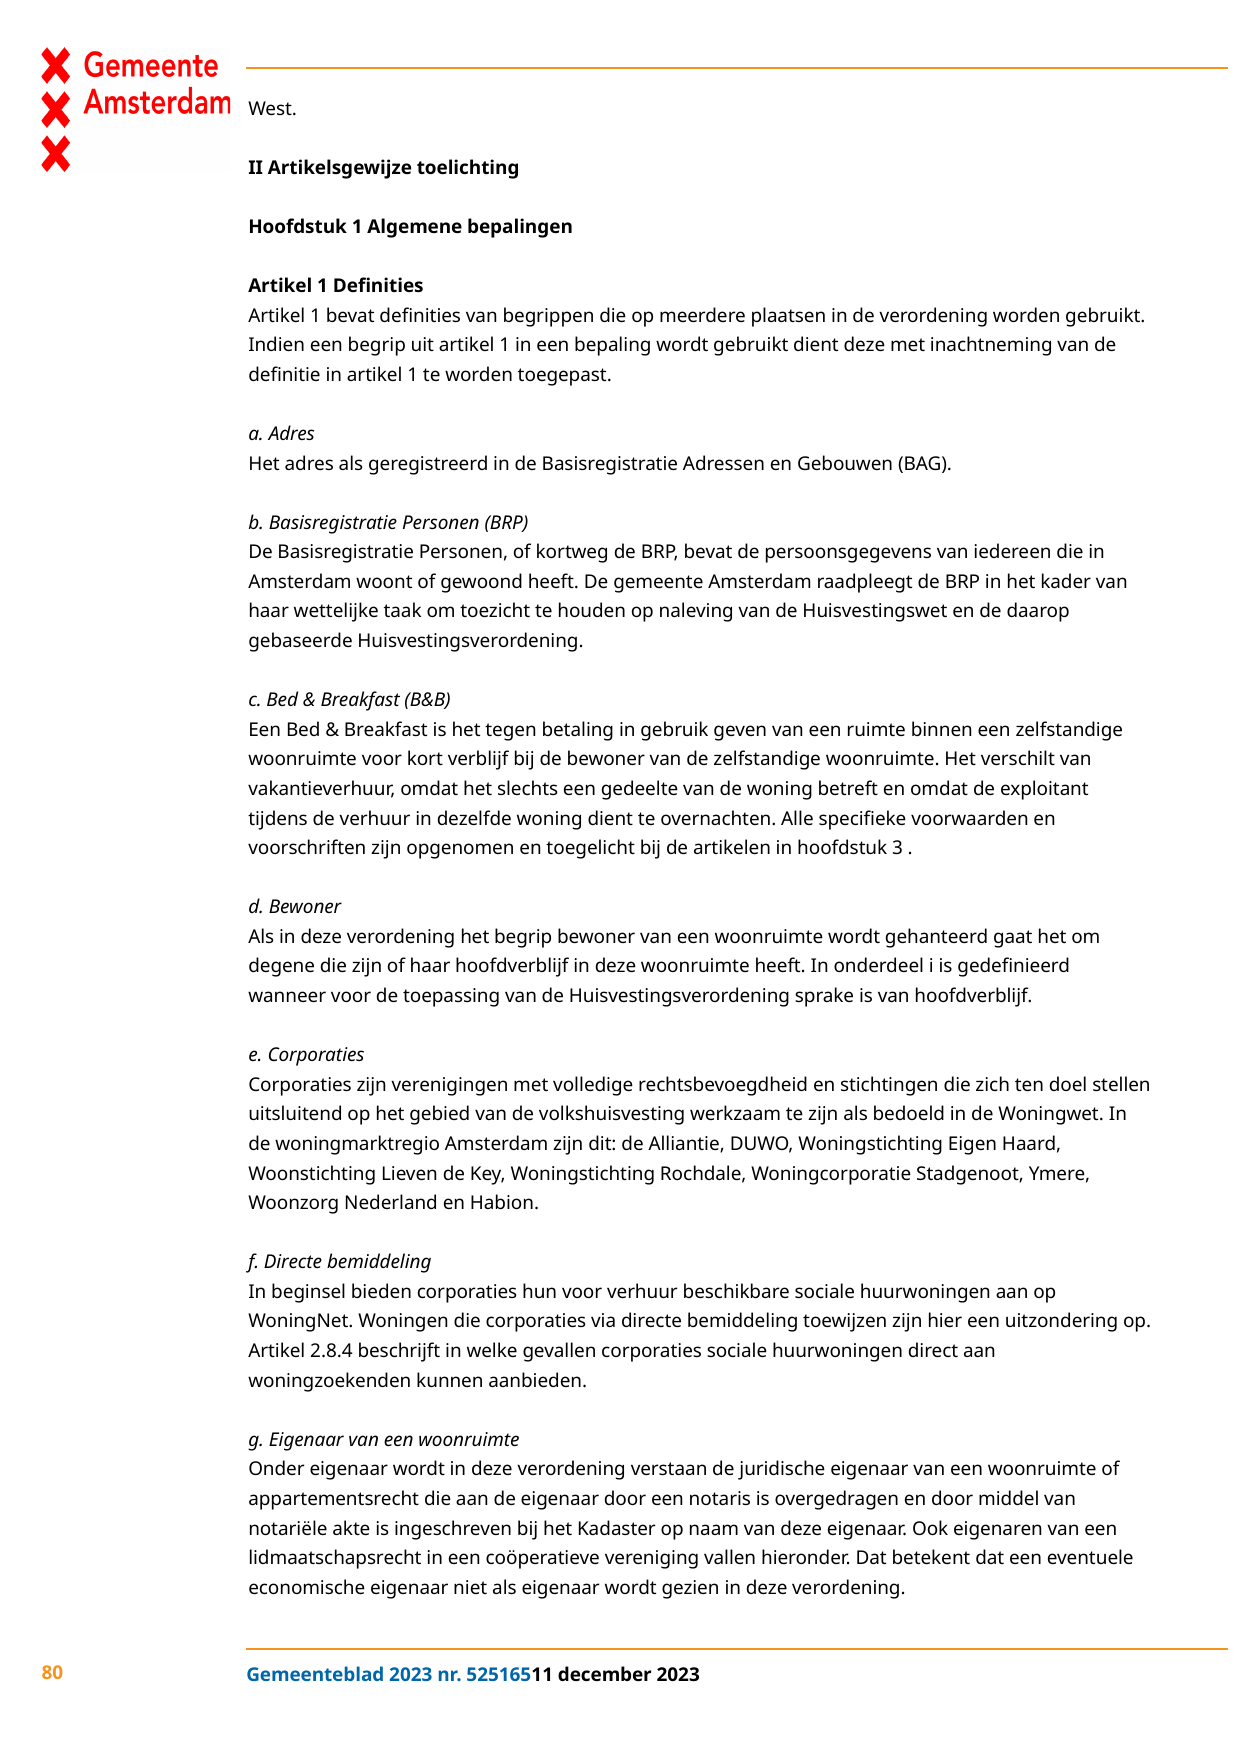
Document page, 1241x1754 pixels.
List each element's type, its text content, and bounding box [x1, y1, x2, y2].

text f. Directe bemiddeling [248, 1248, 1152, 1274]
text Corporaties zijn verenigingen met volledige rechtsbevoegdheid en stichtingen die zich ten doel stellen uitsluitend op het gebied van de volkshuisvesting werkzaam te zijn als bedoeld in de Woningwet. In de woningmarktregio Amsterdam zijn dit: de Alliantie, DUWO, Woningstichting Eigen Haard, Woonstichting Lieven de Key, Woningstichting Rochdale, Woningcorporatie Stadgenoot, Ymere, Woonzorg Nederland en Habion. [248, 1071, 1152, 1215]
text In beginsel bieden corporaties hun voor verhuur beschikbare sociale huurwoningen aan op WoningNet. Woningen die corporaties via directe bemiddeling toewijzen zijn hier een uitzondering op. Artikel 2.8.4 beschrijft in welke gevallen corporaties sociale huurwoningen direct aan woningzoekenden kunnen aanbieden. [248, 1278, 1152, 1393]
text Een Bed & Breakfast is het tegen betaling in gebruik geven van een ruimte binnen een zelfstandige woonruimte voor kort verblijf bij de bewoner van de zelfstandige woonruimte. Het verschilt van vakantieverhuur, omdat het slechts een gedeelte van de woning betreft en omdat de exploitant tijdens de verhuur in dezelfde woning dient te overnachten. Alle specifieke voorwaarden en voorschriften zijn opgenomen en toegelicht bij de artikelen in hoofdstuk 3 . [248, 716, 1152, 860]
text De Basisregistratie Personen, of kortweg de BRP, bevat de persoonsgegevens van iedereen die in Amsterdam woont of gewoond heeft. De gemeente Amsterdam raadpleegt de BRP in het kader van haar wettelijke taak om toezicht te houden op naleving van de Huisvestingswet en de daarop gebaseerde Huisvestingsverordening. [248, 538, 1152, 653]
picture [41, 47, 231, 172]
text a. Adres [248, 420, 1152, 446]
text Het adres als geregistreerd in de Basisregistratie Adressen en Gebouwen (BAG). [248, 450, 1152, 476]
text c. Bed & Breakfast (B&B) [248, 686, 1152, 712]
text e. Corporaties [248, 1041, 1152, 1067]
text II Artikelsgewijze toelichting [248, 154, 1152, 180]
text Als in deze verordening het begrip bewoner van een woonruimte wordt gehanteerd gaat het om degene die zijn of haar hoofdverblijf in deze woonruimte heeft. In onderdeel i is gedefinieerd wanneer voor de toepassing van de Huisvestingsverordening sprake is van hoofdverblijf. [248, 923, 1152, 1008]
text g. Eigenaar van een woonruimte [248, 1426, 1152, 1452]
text West. [248, 95, 1152, 121]
text d. Bewoner [248, 893, 1152, 919]
text Onder eigenaar wordt in deze verordening verstaan de juridische eigenaar van een woonruimte of appartementsrecht die aan de eigenaar door een notaris is overgedragen en door middel van notariële akte is ingeschreven bij het Kadaster op naam van deze eigenaar. Ook eigenaren van een lidmaatschapsrecht in een coöperatieve vereniging vallen hieronder. Dat betekent dat een eventuele economische eigenaar niet als eigenaar wordt gezien in deze verordening. [248, 1456, 1152, 1600]
text Artikel 1 Definities [248, 272, 1152, 298]
text b. Basisregistratie Personen (BRP) [248, 509, 1152, 535]
text Hoofdstuk 1 Algemene bepalingen [248, 213, 1152, 239]
text Artikel 1 bevat definities van begrippen die op meerdere plaatsen in de verordening worden gebruikt. Indien een begrip uit artikel 1 in een bepaling wordt gebruikt dient deze met inachtneming van de definitie in artikel 1 te worden toegepast. [248, 302, 1152, 387]
